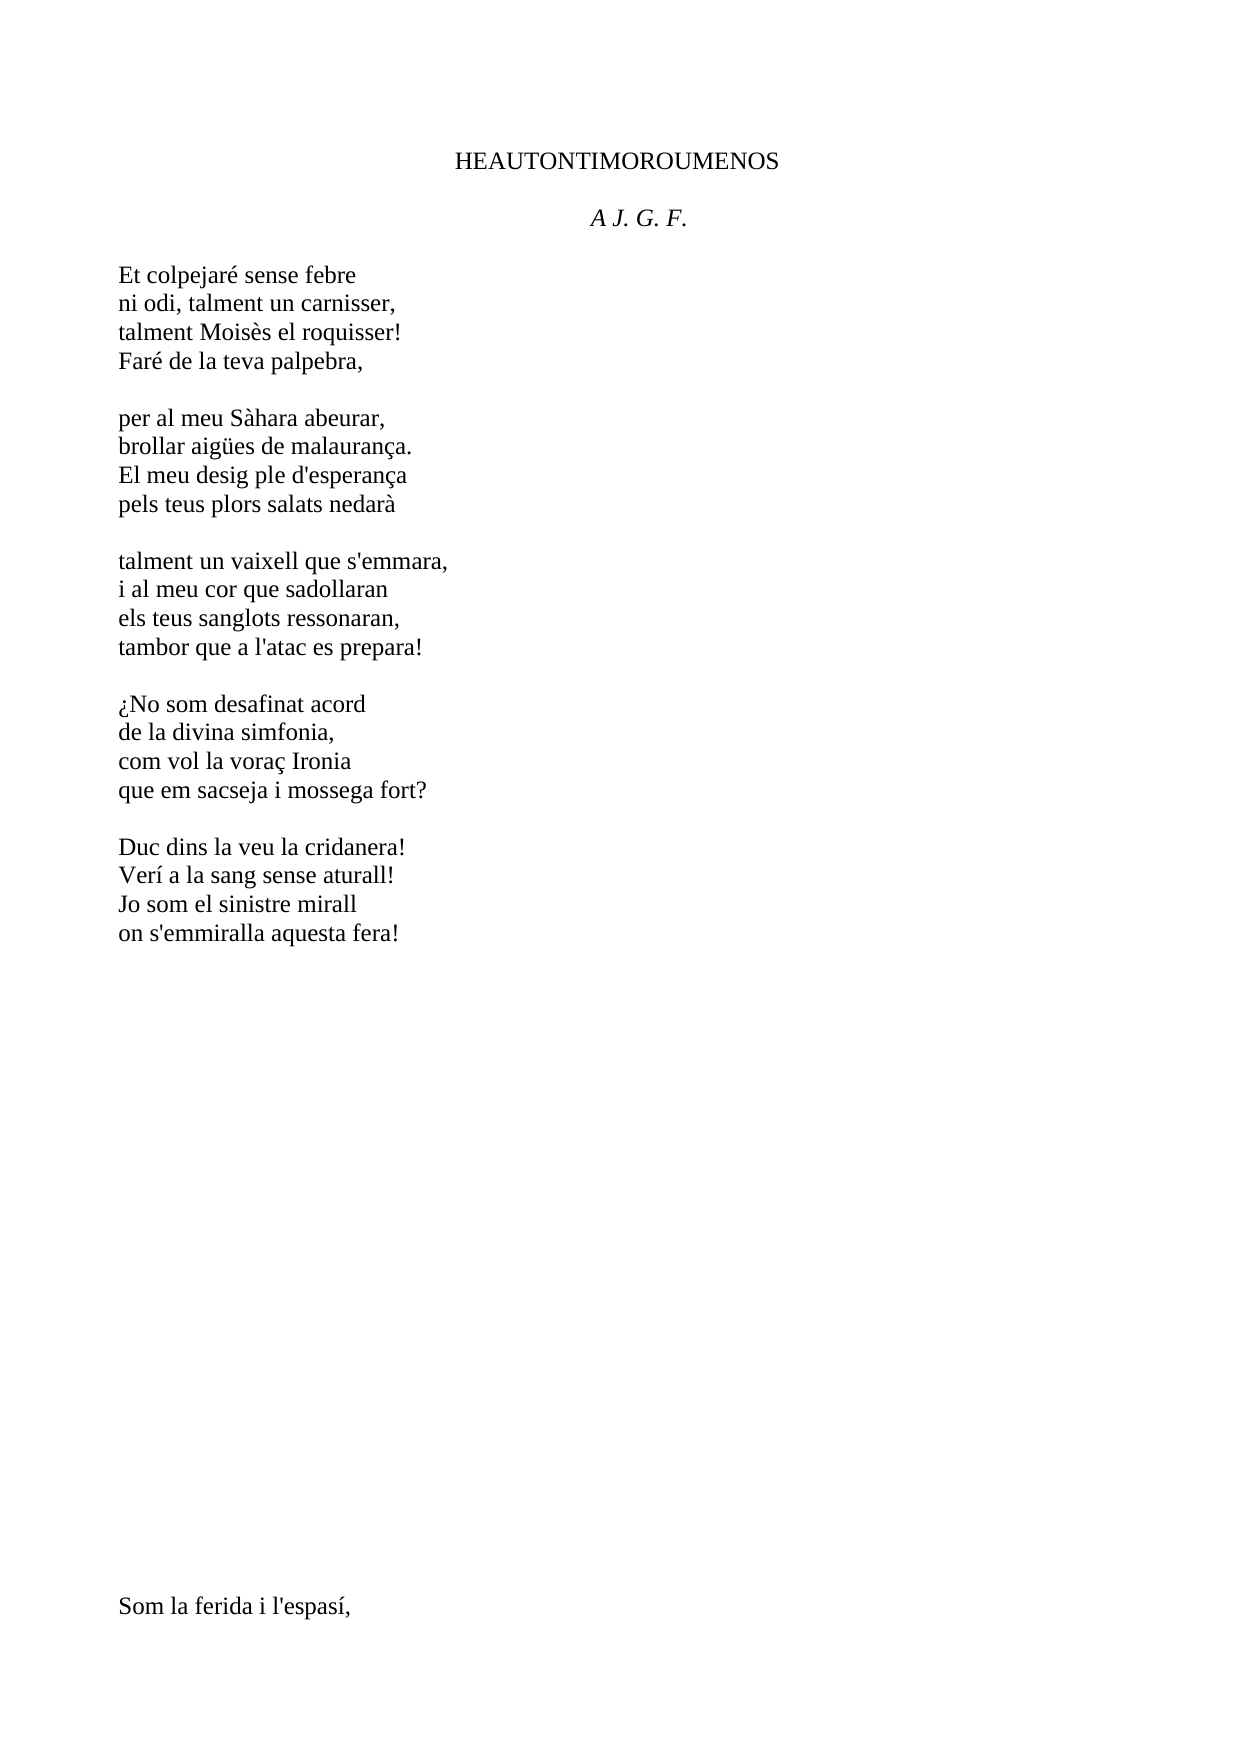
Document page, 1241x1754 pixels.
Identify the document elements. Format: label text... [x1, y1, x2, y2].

text Et colpejaré sense febre [118, 260, 1122, 288]
text de la divina simfonia, [118, 717, 1122, 746]
text els teus sanglots ressonaran, [118, 603, 1122, 632]
text Faré de la teva palpebra, [118, 346, 1122, 375]
text Jo som el sinistre mirall [118, 889, 1122, 918]
text talment Moisès el roquisser! [118, 317, 1122, 346]
text talment un vaixell que s'emmara, [118, 546, 1122, 574]
text HEAUTONTIMOROUMENOS [118, 146, 1122, 175]
text Duc dins la veu la cridanera! [118, 832, 1122, 861]
text A J. G. F. [118, 203, 1122, 232]
text per al meu Sàhara abeurar, [118, 403, 1122, 431]
text i al meu cor que sadollaran [118, 574, 1122, 603]
text ¿No som desafinat acord [118, 689, 1122, 717]
text on s'emmiralla aquesta fera! [118, 918, 1122, 947]
text com vol la voraç Ironia [118, 746, 1122, 775]
text Som la ferida i l'espasí, [118, 1591, 1122, 1620]
text El meu desig ple d'esperança [118, 460, 1122, 489]
text que em sacseja i mossega fort? [118, 775, 1122, 804]
text Verí a la sang sense aturall! [118, 861, 1122, 889]
text pels teus plors salats nedarà [118, 489, 1122, 518]
text tambor que a l'atac es prepara! [118, 632, 1122, 661]
text brollar aigües de malaurança. [118, 431, 1122, 460]
text ni odi, talment un carnisser, [118, 288, 1122, 317]
